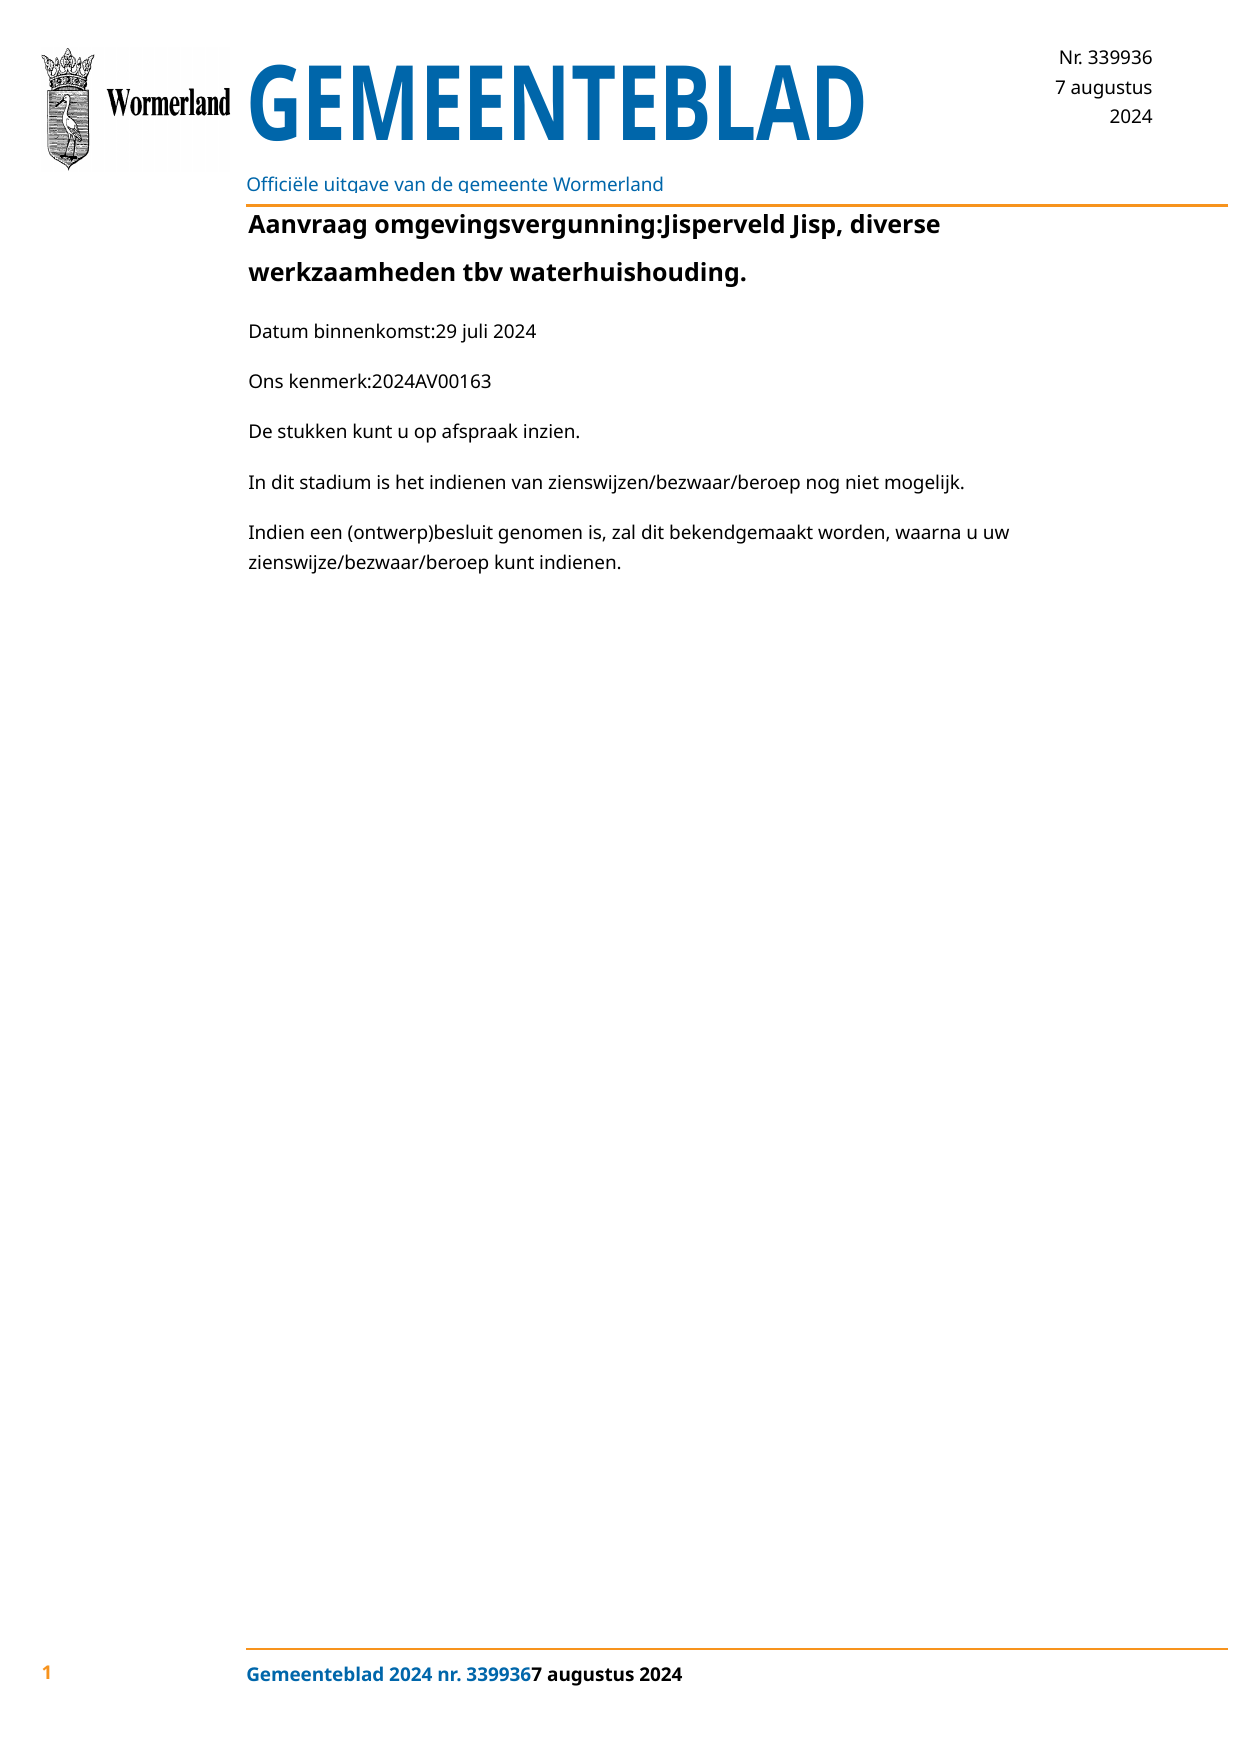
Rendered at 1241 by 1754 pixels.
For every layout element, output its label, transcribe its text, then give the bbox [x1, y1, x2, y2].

text Aanvraag omgevingsvergunning:Jisperveld Jisp, diverse werkzaamheden tbv waterhuishouding. [248, 207, 1152, 288]
picture [41, 47, 231, 172]
text Ons kenmerk:2024AV00163 [248, 368, 1152, 394]
text Datum binnenkomst:29 juli 2024 [248, 318, 1152, 344]
text De stukken kunt u op afspraak inzien. [248, 419, 1152, 444]
text Indien een (ontwerp)besluit genomen is, zal dit bekendgemaakt worden, waarna u uw zienswijze/bezwaar/beroep kunt indienen. [248, 519, 1152, 575]
text In dit stadium is het indienen van zienswijzen/bezwaar/beroep nog niet mogelijk. [248, 469, 1152, 495]
